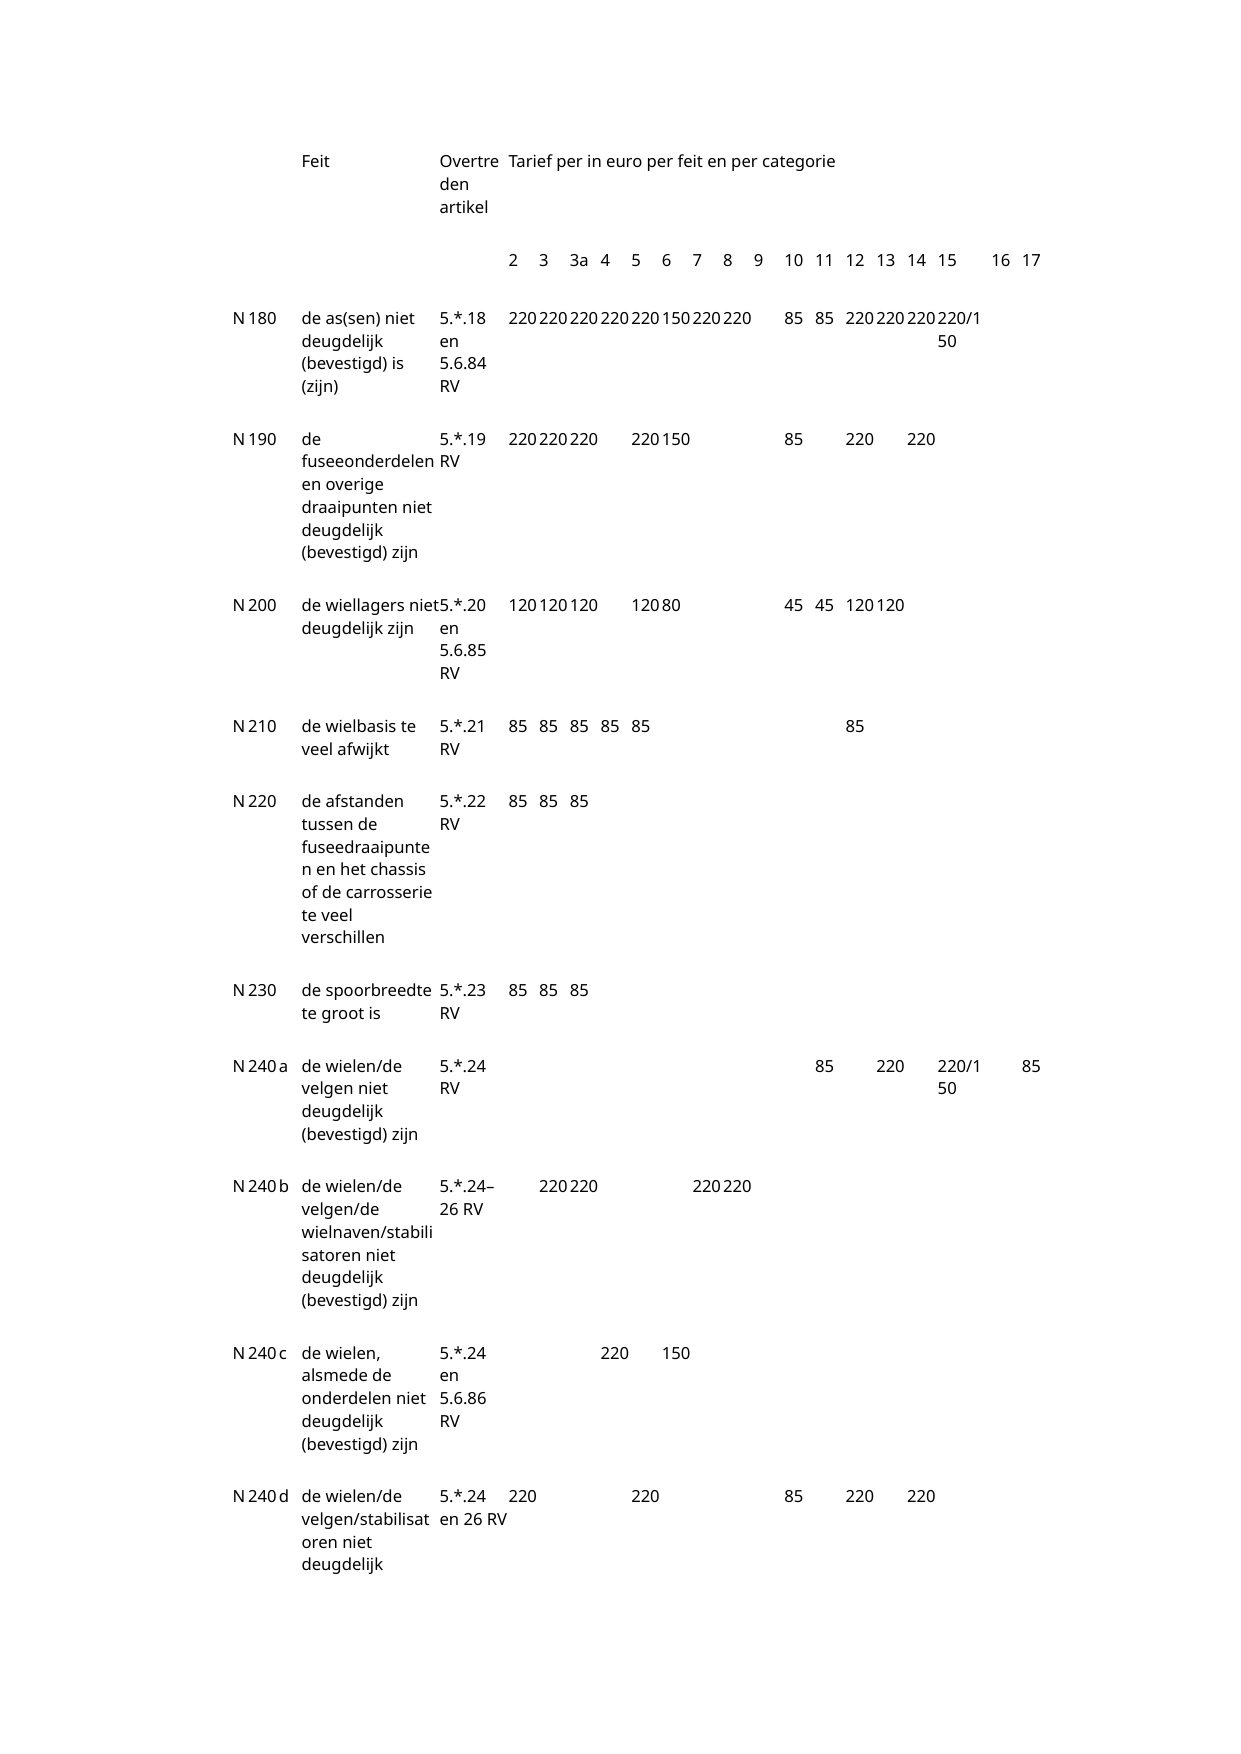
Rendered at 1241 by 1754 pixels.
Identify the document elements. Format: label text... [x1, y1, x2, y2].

table_cell 85 [784, 307, 815, 427]
table_cell [301, 248, 439, 307]
table_cell 11 [815, 248, 845, 307]
table_header [279, 150, 301, 248]
table_cell de wielen/de velgen niet deugdelijk (bevestigd) zijn [301, 1054, 439, 1175]
table_cell a [279, 1054, 301, 1175]
table_cell [631, 790, 662, 979]
table_cell [1022, 307, 1053, 427]
table_cell [754, 307, 784, 427]
table_cell 6 [662, 248, 692, 307]
table_cell [815, 428, 845, 594]
table_cell [815, 790, 845, 979]
table_cell [876, 428, 907, 594]
table_cell [539, 1054, 569, 1175]
table_cell [723, 715, 753, 790]
table_cell N [233, 307, 248, 427]
table_cell N [233, 1341, 248, 1485]
table_cell [600, 1175, 631, 1341]
table_header Overtreden artikel [439, 150, 508, 248]
table_cell [938, 1341, 991, 1485]
table_cell [279, 790, 301, 979]
table_cell 220 [600, 307, 631, 427]
table_cell 85 [570, 715, 600, 790]
table_cell 190 [248, 428, 278, 594]
table_cell 85 [508, 715, 539, 790]
table_cell 5.*.24–26 RV [439, 1175, 508, 1341]
table_cell 220 [876, 1054, 907, 1175]
table_cell 120 [845, 594, 876, 714]
table_cell 220 [723, 1175, 753, 1341]
table_cell [279, 428, 301, 594]
table_cell c [279, 1341, 301, 1485]
table_cell [815, 1485, 845, 1576]
table_cell 5.*.20 en 5.6.85 RV [439, 594, 508, 714]
table_cell [631, 979, 662, 1054]
table_cell [876, 1175, 907, 1341]
table_cell 17 [1022, 248, 1053, 307]
table_cell [539, 1341, 569, 1485]
table_cell [692, 790, 723, 979]
table_cell [815, 1341, 845, 1485]
table_header [233, 150, 248, 248]
table_header Feit [301, 150, 439, 248]
table_cell [991, 790, 1022, 979]
table_cell [662, 1054, 692, 1175]
table_cell 240 [248, 1341, 278, 1485]
table_cell N [233, 1054, 248, 1175]
table_cell [439, 248, 508, 307]
table_cell 5.*.24 en 26 RV [439, 1485, 508, 1576]
table_cell [279, 594, 301, 714]
table_cell [692, 715, 723, 790]
table_cell 5.*.19 RV [439, 428, 508, 594]
table_cell 3a [570, 248, 600, 307]
table_cell 220 [539, 1175, 569, 1341]
table_cell [600, 1054, 631, 1175]
table_cell [1022, 1341, 1053, 1485]
table_cell [279, 979, 301, 1054]
table_cell [723, 594, 753, 714]
table_cell 13 [876, 248, 907, 307]
table_cell [600, 428, 631, 594]
table_cell 5.*.22 RV [439, 790, 508, 979]
table_cell 85 [815, 1054, 845, 1175]
table_cell [508, 1054, 539, 1175]
table_cell N [233, 428, 248, 594]
table_cell 220 [692, 307, 723, 427]
table_cell [991, 594, 1022, 714]
table_cell N [233, 1485, 248, 1576]
table_cell [938, 1485, 991, 1576]
table_cell [815, 1175, 845, 1341]
table_cell [723, 790, 753, 979]
table_cell 120 [508, 594, 539, 714]
table_cell [845, 1341, 876, 1485]
table_cell [631, 1175, 662, 1341]
table_cell [279, 715, 301, 790]
table_cell 5 [631, 248, 662, 307]
table_cell [692, 1485, 723, 1576]
table_cell 85 [845, 715, 876, 790]
table_cell [907, 715, 937, 790]
table_cell [600, 979, 631, 1054]
table_cell [1022, 979, 1053, 1054]
table_cell 5.*.24 en 5.6.86 RV [439, 1341, 508, 1485]
table_cell [907, 1341, 937, 1485]
table_cell [662, 979, 692, 1054]
table_cell 220 [723, 307, 753, 427]
table_cell 220 [845, 1485, 876, 1576]
table_cell 85 [508, 790, 539, 979]
table_cell [723, 428, 753, 594]
table_cell N [233, 979, 248, 1054]
table_cell [662, 715, 692, 790]
table_cell [692, 428, 723, 594]
table_cell 220 [876, 307, 907, 427]
table_cell 220/150 [938, 307, 991, 427]
table_cell [876, 1485, 907, 1576]
table_cell 9 [754, 248, 784, 307]
table_cell [508, 1341, 539, 1485]
table_cell 85 [539, 790, 569, 979]
table_cell [907, 979, 937, 1054]
table_cell [907, 790, 937, 979]
table_cell 120 [570, 594, 600, 714]
table_cell [279, 307, 301, 427]
table_cell [723, 1485, 753, 1576]
table_cell 220 [907, 307, 937, 427]
table_cell 240 [248, 1485, 278, 1576]
table_cell [876, 979, 907, 1054]
table_cell 85 [539, 979, 569, 1054]
table_cell 220 [508, 307, 539, 427]
table_cell [876, 790, 907, 979]
table_cell [815, 715, 845, 790]
table_cell 5.*.24 RV [439, 1054, 508, 1175]
table_cell [662, 790, 692, 979]
table_cell de fuseeonderdelen en overige draaipunten niet deugdelijk (bevestigd) zijn [301, 428, 439, 594]
table_header Tarief per in euro per feit en per categorie [508, 150, 1053, 248]
table_cell 14 [907, 248, 937, 307]
table_cell 85 [1022, 1054, 1053, 1175]
table_cell [845, 1054, 876, 1175]
table_cell [845, 790, 876, 979]
table_cell [845, 979, 876, 1054]
table_cell [907, 1175, 937, 1341]
table_cell [279, 248, 301, 307]
table_cell [723, 1054, 753, 1175]
table_cell N [233, 1175, 248, 1341]
table_cell [754, 790, 784, 979]
table_cell [784, 979, 815, 1054]
table_cell de as(sen) niet deugdelijk (bevestigd) is (zijn) [301, 307, 439, 427]
table_cell 150 [662, 428, 692, 594]
table_cell 85 [784, 428, 815, 594]
table_cell 16 [991, 248, 1022, 307]
table_cell 8 [723, 248, 753, 307]
table_cell de wiellagers niet deugdelijk zijn [301, 594, 439, 714]
table_header [248, 150, 278, 248]
table_cell [723, 1341, 753, 1485]
table_cell N [233, 790, 248, 979]
table_cell 3 [539, 248, 569, 307]
table_cell 220 [570, 307, 600, 427]
table_cell [991, 307, 1022, 427]
table_cell 5.*.23 RV [439, 979, 508, 1054]
table_cell 85 [570, 979, 600, 1054]
table_cell [692, 979, 723, 1054]
table_cell 85 [815, 307, 845, 427]
table_cell [248, 248, 278, 307]
table_cell 85 [784, 1485, 815, 1576]
table_cell [784, 1341, 815, 1485]
table_cell 45 [815, 594, 845, 714]
table_cell [845, 1175, 876, 1341]
table_cell 150 [662, 1341, 692, 1485]
table_cell [754, 715, 784, 790]
table_cell de wielen, alsmede de onderdelen niet deugdelijk (bevestigd) zijn [301, 1341, 439, 1485]
table_cell [631, 1341, 662, 1485]
table_cell [600, 594, 631, 714]
table_cell 240 [248, 1175, 278, 1341]
table_cell [991, 428, 1022, 594]
table_cell [991, 1054, 1022, 1175]
table_cell 230 [248, 979, 278, 1054]
table_cell [1022, 1485, 1053, 1576]
table_cell [876, 1341, 907, 1485]
table_cell [754, 1341, 784, 1485]
table_cell 220/150 [938, 1054, 991, 1175]
table_cell 85 [631, 715, 662, 790]
table_cell 240 [248, 1054, 278, 1175]
table_cell [754, 1485, 784, 1576]
table_cell 85 [570, 790, 600, 979]
table_cell 220 [539, 307, 569, 427]
table_cell 10 [784, 248, 815, 307]
table_cell 5.*.18 en 5.6.84 RV [439, 307, 508, 427]
table_cell 220 [631, 428, 662, 594]
table_cell de wielbasis te veel afwijkt [301, 715, 439, 790]
table_cell 4 [600, 248, 631, 307]
table_cell [662, 1485, 692, 1576]
table_cell 220 [631, 1485, 662, 1576]
table_cell [991, 1485, 1022, 1576]
table_cell [754, 428, 784, 594]
table_cell 220 [907, 1485, 937, 1576]
table_cell [784, 715, 815, 790]
table_cell [938, 1175, 991, 1341]
table_cell [662, 1175, 692, 1341]
table_cell [1022, 594, 1053, 714]
table_cell [1022, 428, 1053, 594]
table_cell 85 [508, 979, 539, 1054]
table_cell de afstanden tussen de fuseedraaipunten en het chassis of de carrosserie te veel verschillen [301, 790, 439, 979]
table_cell [938, 790, 991, 979]
table_cell [876, 715, 907, 790]
table_cell [991, 715, 1022, 790]
table_cell [723, 979, 753, 1054]
table_cell 220 [508, 1485, 539, 1576]
table_cell 180 [248, 307, 278, 427]
table_cell 200 [248, 594, 278, 714]
table_cell 220 [631, 307, 662, 427]
table_cell [600, 790, 631, 979]
table_cell [784, 1054, 815, 1175]
table_cell [600, 1485, 631, 1576]
table_cell de wielen/de velgen/stabilisatoren niet deugdelijk [301, 1485, 439, 1576]
table_cell [233, 248, 248, 307]
table_cell [1022, 715, 1053, 790]
table_cell 15 [938, 248, 991, 307]
table_cell [991, 1175, 1022, 1341]
table_cell [907, 594, 937, 714]
table_cell 2 [508, 248, 539, 307]
table_cell [991, 979, 1022, 1054]
table_cell [570, 1054, 600, 1175]
table_cell [1022, 1175, 1053, 1341]
table_cell 220 [248, 790, 278, 979]
table_cell [692, 1341, 723, 1485]
table_cell [938, 715, 991, 790]
table_cell [815, 979, 845, 1054]
table_cell 220 [570, 1175, 600, 1341]
table_cell 120 [631, 594, 662, 714]
table_cell 12 [845, 248, 876, 307]
table_cell [692, 1054, 723, 1175]
table_cell de spoorbreedte te groot is [301, 979, 439, 1054]
table_cell 120 [876, 594, 907, 714]
table_cell [938, 594, 991, 714]
table_cell [754, 594, 784, 714]
table_cell 220 [692, 1175, 723, 1341]
table_cell 220 [845, 307, 876, 427]
table_cell b [279, 1175, 301, 1341]
table_cell 220 [845, 428, 876, 594]
table_cell N [233, 715, 248, 790]
table_cell [907, 1054, 937, 1175]
table_cell 150 [662, 307, 692, 427]
table_cell [754, 979, 784, 1054]
table_cell [754, 1054, 784, 1175]
table_cell [508, 1175, 539, 1341]
table_cell [539, 1485, 569, 1576]
table_cell [570, 1485, 600, 1576]
table_cell de wielen/de velgen/de wielnaven/stabilisatoren niet deugdelijk (bevestigd) zijn [301, 1175, 439, 1341]
table_cell 45 [784, 594, 815, 714]
table_cell 5.*.21 RV [439, 715, 508, 790]
table_cell [570, 1341, 600, 1485]
table_cell [1022, 790, 1053, 979]
table_cell 220 [508, 428, 539, 594]
table_cell 220 [907, 428, 937, 594]
table_cell 85 [539, 715, 569, 790]
table_cell [754, 1175, 784, 1341]
table_cell 85 [600, 715, 631, 790]
table_cell 220 [570, 428, 600, 594]
table_cell [784, 1175, 815, 1341]
table_cell N [233, 594, 248, 714]
table_cell 220 [539, 428, 569, 594]
table_cell [692, 594, 723, 714]
table_cell d [279, 1485, 301, 1576]
table_cell 120 [539, 594, 569, 714]
table_cell [991, 1341, 1022, 1485]
table_cell [784, 790, 815, 979]
table_cell 220 [600, 1341, 631, 1485]
table_cell [631, 1054, 662, 1175]
table_cell 210 [248, 715, 278, 790]
table_cell 80 [662, 594, 692, 714]
table_cell 7 [692, 248, 723, 307]
table_cell [938, 428, 991, 594]
table_cell [938, 979, 991, 1054]
